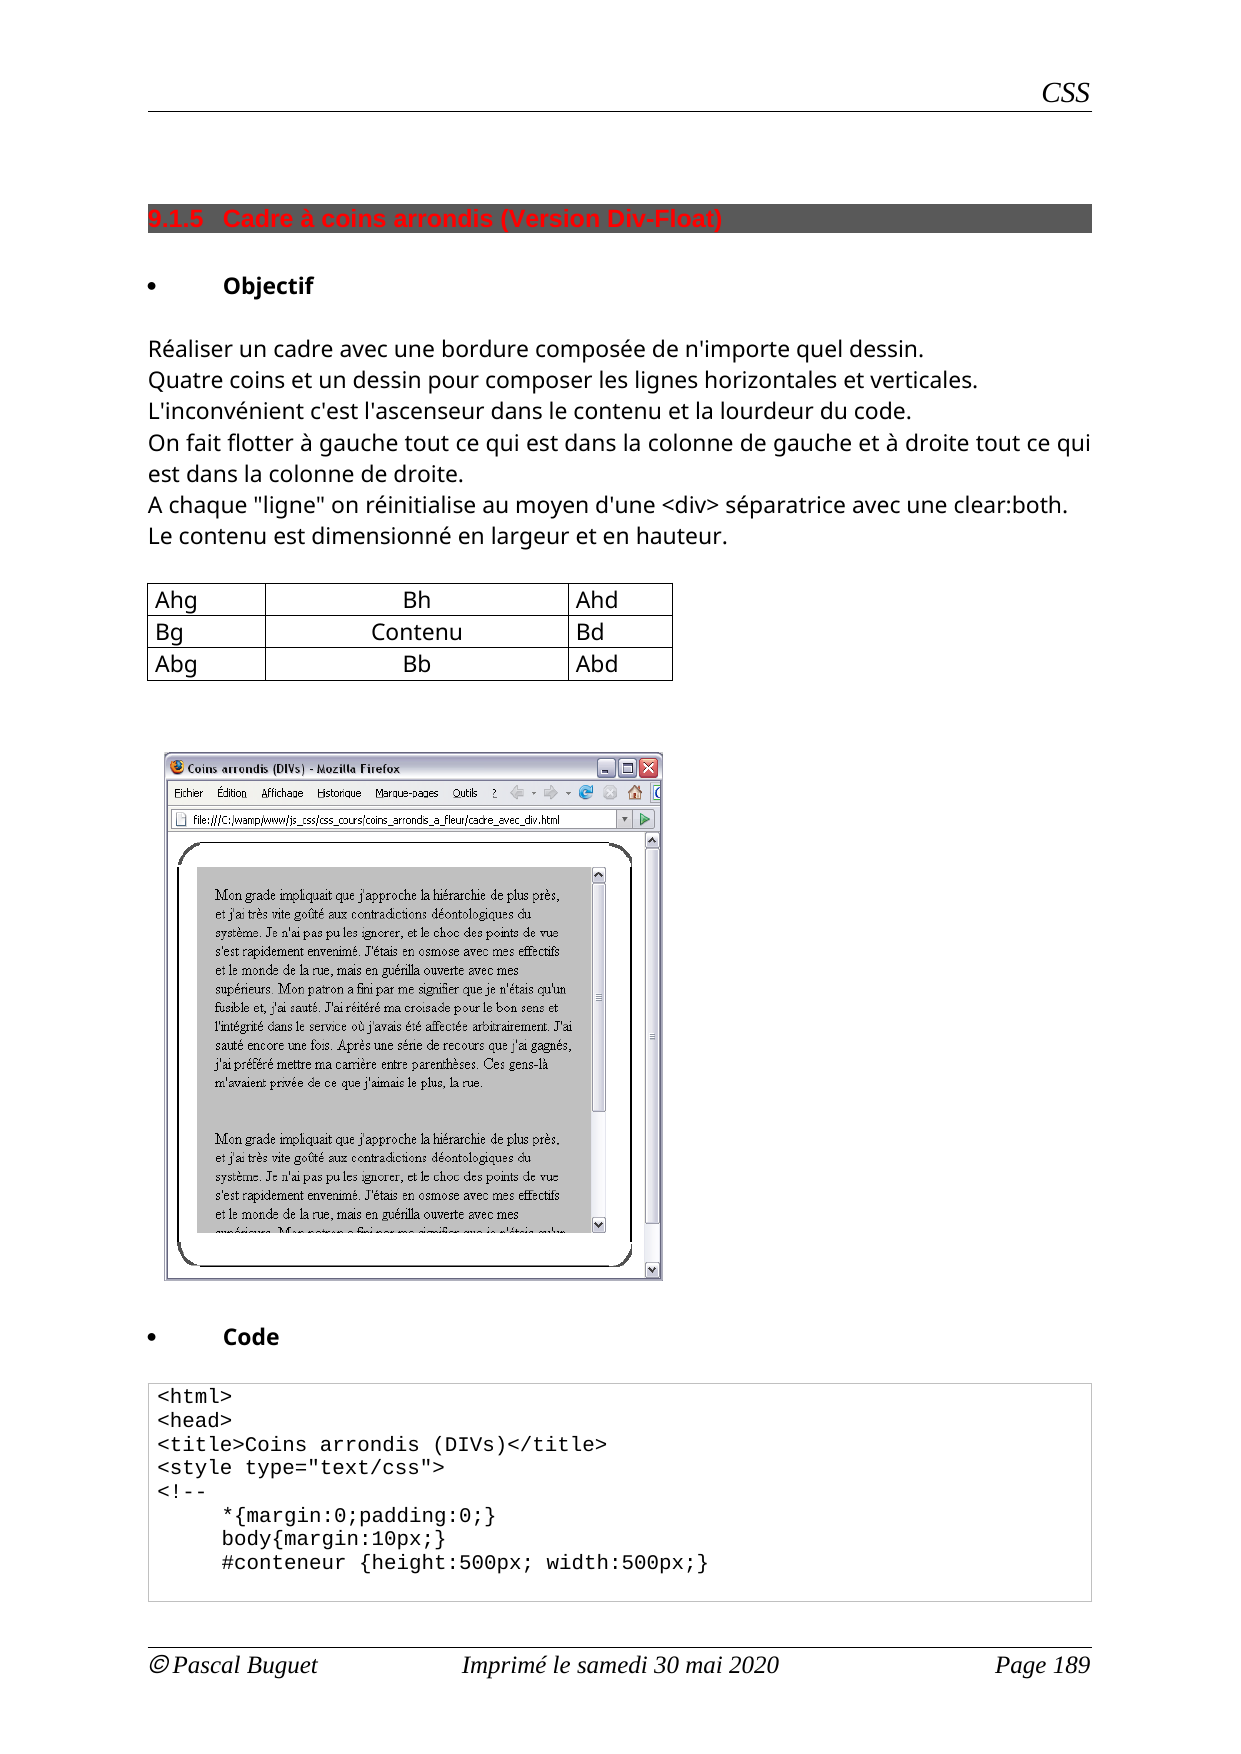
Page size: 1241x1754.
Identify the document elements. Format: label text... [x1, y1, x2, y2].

text Le contenu est dimensionné en largeur et en hauteur. [148, 520, 1092, 551]
text body{margin:10px;} [149, 1525, 1091, 1549]
text Quatre coins et un dessin pour composer les lignes horizontales et verticales. [148, 364, 1092, 395]
text *{margin:0;padding:0;} [149, 1501, 1091, 1525]
text Réaliser un cadre avec une bordure composée de n'importe quel dessin. [148, 333, 1092, 364]
text On fait flotter à gauche tout ce qui est dans la colonne de gauche et à droite tout ce qui est dans la colonne de droite. [148, 426, 1092, 489]
table_header Ahg [148, 584, 265, 615]
text A chaque "ligne" on réinitialise au moyen d'une <div> séparatrice avec une clear:both. [148, 489, 1092, 520]
table_header Ahd [569, 584, 672, 615]
text <head> [149, 1407, 1091, 1431]
table_cell Abd [569, 648, 672, 679]
text #conteneur {height:500px; width:500px;} [149, 1549, 1091, 1572]
text <!-- [149, 1478, 1091, 1501]
table_cell Abg [148, 648, 265, 679]
table_cell Bd [569, 616, 672, 647]
picture [164, 752, 663, 1281]
table_cell Contenu [266, 616, 568, 647]
text <style type="text/css"> [149, 1454, 1091, 1478]
subtitle Cadre à coins arrondis (Version Div-Float) [148, 204, 1092, 233]
table_cell Bb [266, 648, 568, 679]
list Objectif [148, 270, 1092, 301]
text <html> [149, 1384, 1091, 1407]
text <title>Coins arrondis (DIVs)</title> [149, 1431, 1091, 1454]
table_header Bh [266, 584, 568, 615]
list Code [148, 1321, 1092, 1352]
text L'inconvénient c'est l'ascenseur dans le contenu et la lourdeur du code. [148, 395, 1092, 426]
table_cell Bg [148, 616, 265, 647]
